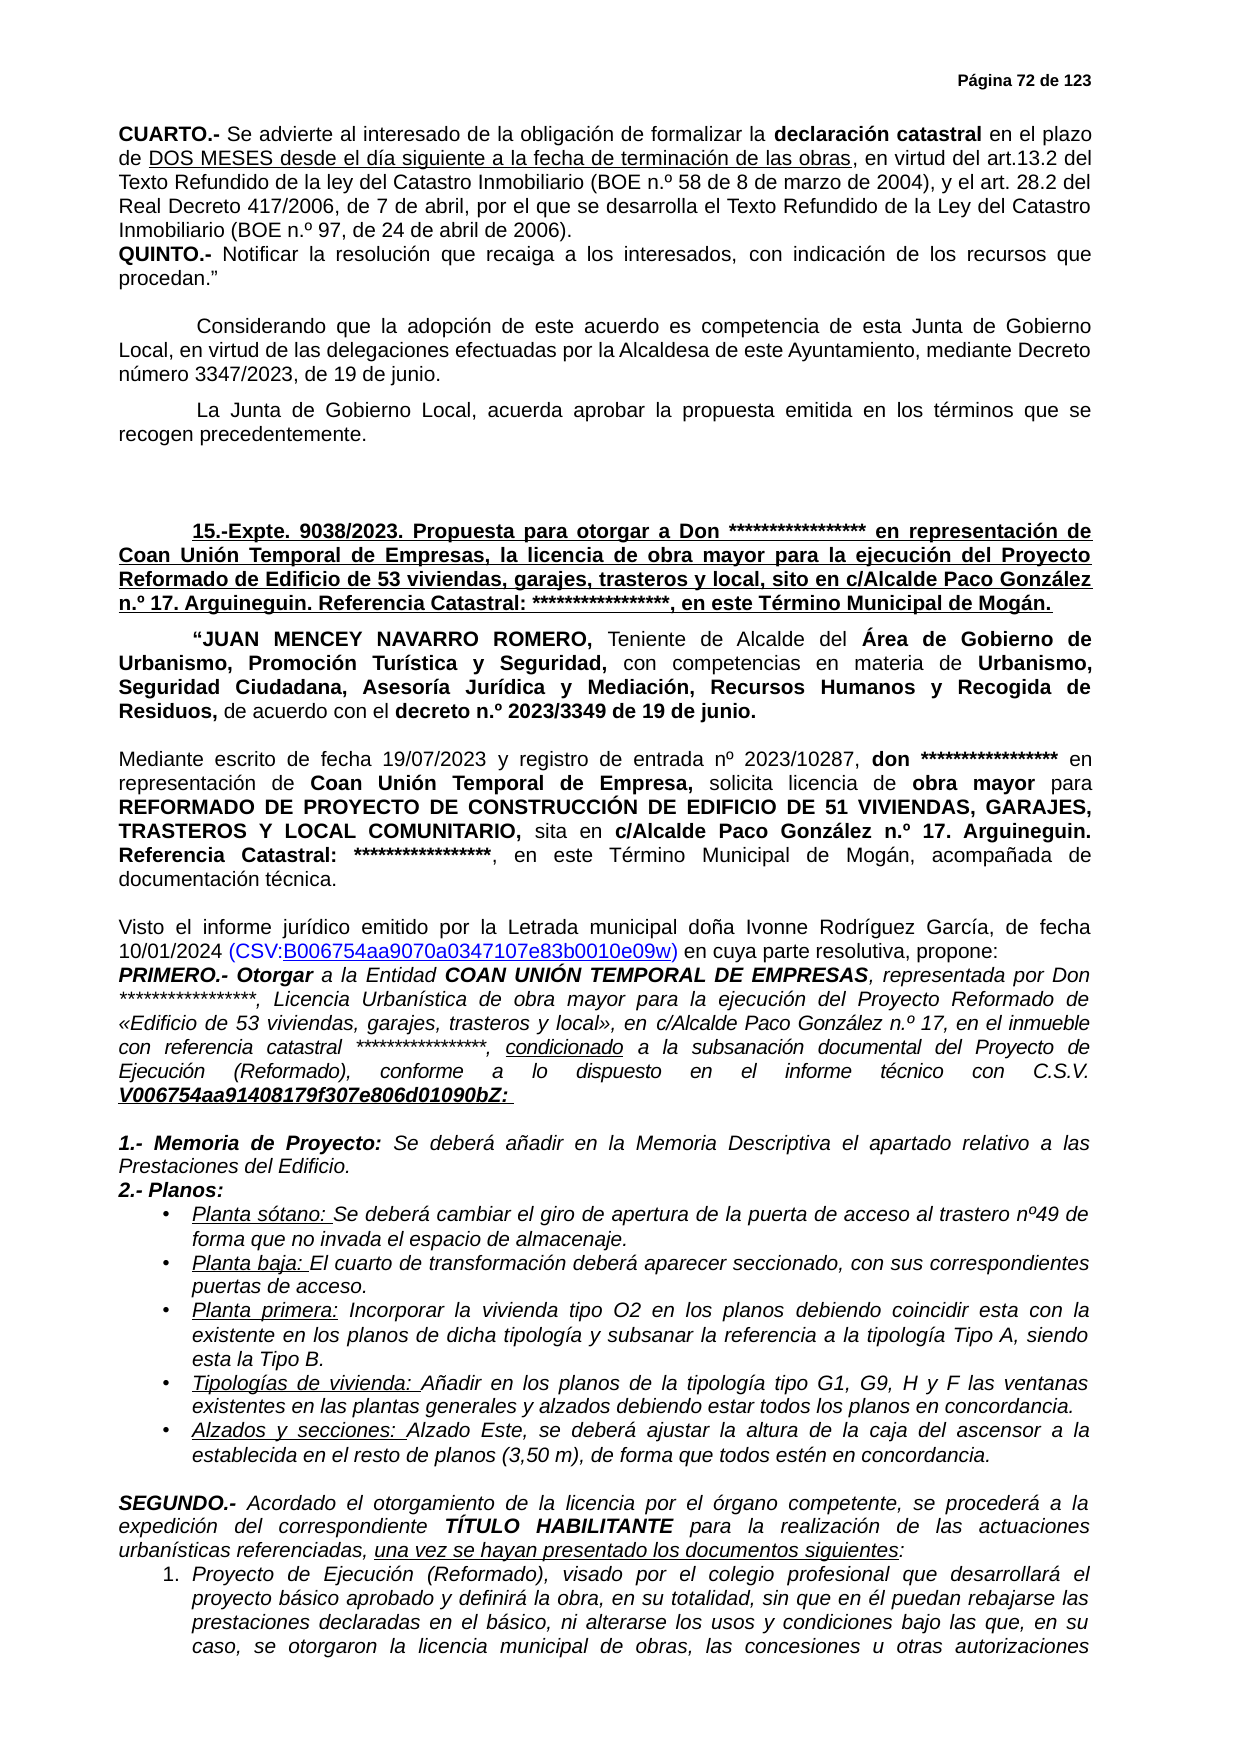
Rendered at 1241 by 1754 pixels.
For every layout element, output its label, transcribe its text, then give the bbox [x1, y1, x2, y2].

text Mediante escrito de fecha 19/07/2023 y registro de entrada nº 2023/10287, don ***************** en representación de Coan Unión Temporal de Empresa, solicita licencia de obra mayor para REFORMADO DE PROYECTO DE CONSTRUCCIÓN DE EDIFICIO DE 51 VIVIENDAS, GARAJES, TRASTEROS Y LOCAL COMUNITARIO, sita en c/Alcalde Paco González n.º 17. Arguineguin. Referencia Catastral: *****************, en este Término Municipal de Mogán, acompañada de documentación técnica. [118, 747, 1092, 891]
text 15.-Expte. 9038/2023. Propuesta para otorgar a Don ***************** en representación de Coan Unión Temporal de Empresas, la licencia de obra mayor para la ejecución del Proyecto [118, 495, 1092, 564]
text Considerando que la adopción de este acuerdo es competencia de esta Junta de Gobierno Local, en virtud de las delegaciones efectuadas por la Alcaldesa de este Ayuntamiento, mediante Decreto número 3347/2023, de 19 de junio. [118, 314, 1092, 386]
list Planta baja: El cuarto de transformación deberá aparecer seccionado, con sus correspondientes puertas de acceso. [162, 1250, 1092, 1298]
text PRIMERO.- Otorgar a la Entidad COAN UNIÓN TEMPORAL DE EMPRESAS, representada por Don *****************, Licencia Urbanística de obra mayor para la ejecución del Proyecto Reformado de «Edificio de 53 viviendas, garajes, trasteros y local», en c/Alcalde Paco González n.º 17, en el inmueble con referencia catastral *****************, condicionado a la subsanación documental del Proyecto de Ejecución (Reformado), conforme a lo dispuesto en el informe técnico con C.S.V. V006754aa91408179f307e806d01090bZ: [118, 963, 1092, 1106]
text 2.- Planos: [118, 1178, 1092, 1202]
text SEGUNDO.- Acordado el otorgamiento de la licencia por el órgano competente, se procederá a la expedición del correspondiente TÍTULO HABILITANTE para la realización de las actuaciones urbanísticas referenciadas, una vez se hayan presentado los documentos siguientes: [118, 1490, 1092, 1562]
list Proyecto de Ejecución (Reformado), visado por el colegio profesional que desarrollará el proyecto básico aprobado y definirá la obra, en su totalidad, sin que en él puedan rebajarse las prestaciones declaradas en el básico, ni alterarse los usos y condiciones bajo las que, en su caso, se otorgaron la licencia municipal de obras, las concesiones u otras autorizaciones [162, 1562, 1092, 1658]
text Visto el informe jurídico emitido por la Letrada municipal doña Ivonne Rodríguez García, de fecha 10/01/2024 (CSV:B006754aa9070a0347107e83b0010e09w) en cuya parte resolutiva, propone: [118, 915, 1092, 963]
text CUARTO.- Se advierte al interesado de la obligación de formalizar la declaración catastral en el plazo de DOS MESES desde el día siguiente a la fecha de terminación de las obras, en virtud del art.13.2 del Texto Refundido de la ley del Catastro Inmobiliario (BOE n.º 58 de 8 de marzo de 2004), y el art. 28.2 del Real Decreto 417/2006, de 7 de abril, por el que se desarrolla el Texto Refundido de la Ley del Catastro Inmobiliario (BOE n.º 97, de 24 de abril de 2006). [118, 122, 1092, 242]
text “JUAN MENCEY NAVARRO ROMERO, Teniente de Alcalde del Área de Gobierno de Urbanismo, Promoción Turística y Seguridad, con competencias en materia de Urbanismo, Seguridad Ciudadana, Asesoría Jurídica y Mediación, Recursos Humanos y Recogida de Residuos, de acuerdo con el decreto n.º 2023/3349 de 19 de junio. [118, 627, 1092, 723]
text 1.- Memoria de Proyecto: Se deberá añadir en la Memoria Descriptiva el apartado relativo a las Prestaciones del Edificio. [118, 1130, 1092, 1178]
list Planta sótano: Se deberá cambiar el giro de apertura de la puerta de acceso al trastero nº49 de forma que no invada el espacio de almacenaje. [162, 1202, 1092, 1250]
list Planta primera: Incorporar la vivienda tipo O2 en los planos debiendo coincidir esta con la existente en los planos de dicha tipología y subsanar la referencia a la tipología Tipo A, siendo esta la Tipo B. [162, 1298, 1092, 1370]
list Alzados y secciones: Alzado Este, se deberá ajustar la altura de la caja del ascensor a la establecida en el resto de planos (3,50 m), de forma que todos estén en concordancia. [162, 1418, 1092, 1466]
text QUINTO.- Notificar la resolución que recaiga a los interesados, con indicación de los recursos que procedan.” [118, 242, 1092, 290]
list Tipologías de vivienda: Añadir en los planos de la tipología tipo G1, G9, H y F las ventanas existentes en las plantas generales y alzados debiendo estar todos los planos en concordancia. [162, 1370, 1092, 1418]
text n.º 17. Arguineguin. Referencia Catastral: *****************, en este Término Municipal de Mogán. [118, 589, 1092, 615]
text La Junta de Gobierno Local, acuerda aprobar la propuesta emitida en los términos que se recogen precedentemente. [118, 398, 1092, 446]
text Reformado de Edificio de 53 viviendas, garajes, trasteros y local, sito en c/Alcalde Paco González [118, 565, 1092, 588]
